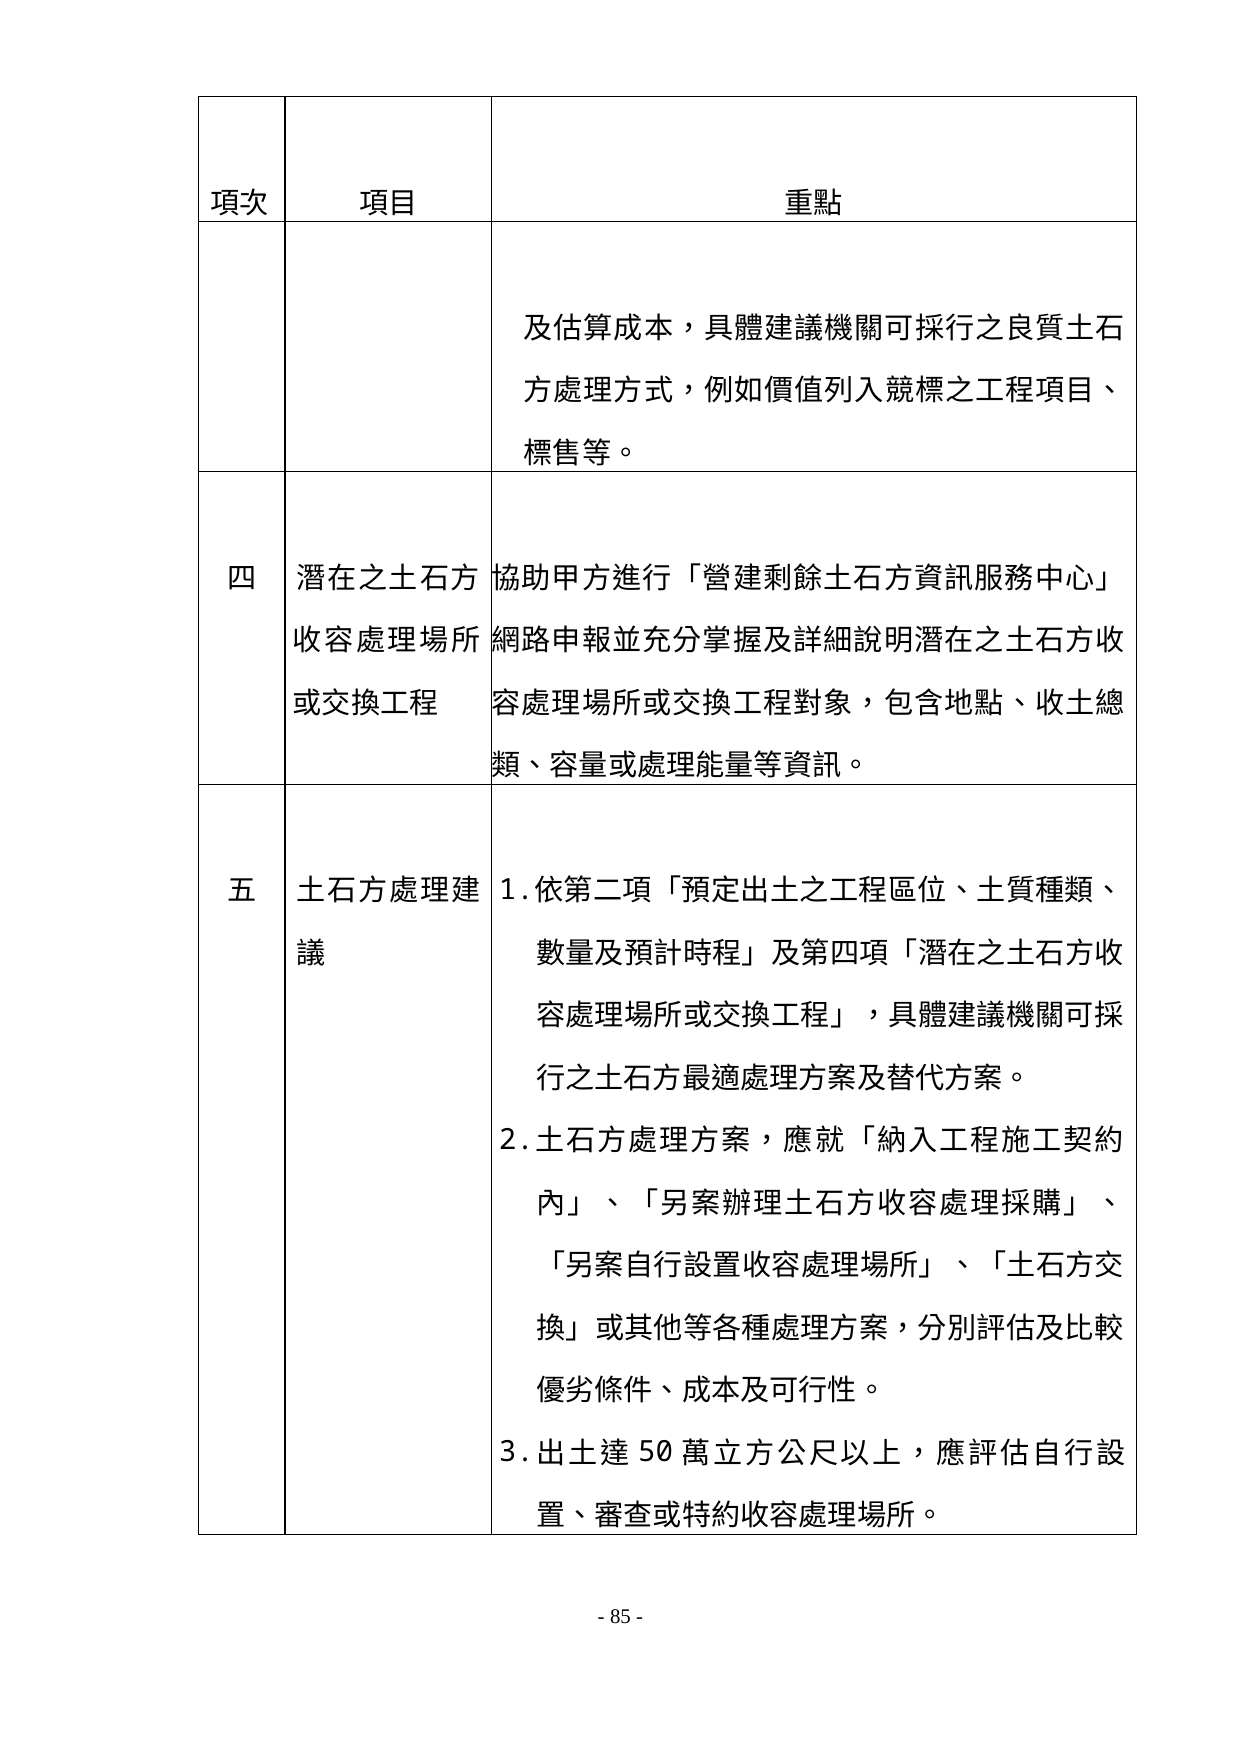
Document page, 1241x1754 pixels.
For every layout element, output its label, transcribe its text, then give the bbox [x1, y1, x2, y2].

table_cell 潛在之土石方收容處理場所或交換工程 [286, 472, 491, 784]
table_header 重點 [492, 97, 1136, 221]
table_cell 土石方處理建議 [286, 785, 491, 1534]
table_cell 協助甲方進行「營建剩餘土石方資訊服務中心」網路申報並充分掌握及詳細說明潛在之土石方收容處理場所或交換工程對象，包含地點、收土總類、容量或處理能量等資訊。 [492, 472, 1136, 784]
table_cell [286, 222, 491, 471]
table_cell 1.依第二項「預定出土之工程區位、土質種類、數量及預計時程」及第四項「潛在之土石方收容處理場所或交換工程」，具體建議機關可採行之土石方最適處理方案及替代方案。 2.土石方處理方案，應就「納入工程施工契約內」、「另案辦理土石方收容處理採購」、「另案自行設置收容處理場所」、「土石方交換」或其他等各種處理方案，分別評估及比較優劣條件、成本及可行性。 3.出土達50萬立方公尺以上，應評估自行設置、審查或特約收容處理場所。 [492, 785, 1136, 1534]
table_header 項目 [286, 97, 491, 221]
table_header 項次 [199, 97, 284, 221]
table_cell 及估算成本，具體建議機關可採行之良質土石方處理方式，例如價值列入競標之工程項目、標售等。 [492, 222, 1136, 471]
table_cell 五 [199, 785, 284, 1534]
table_cell 四 [199, 472, 284, 784]
table_cell [199, 222, 284, 471]
